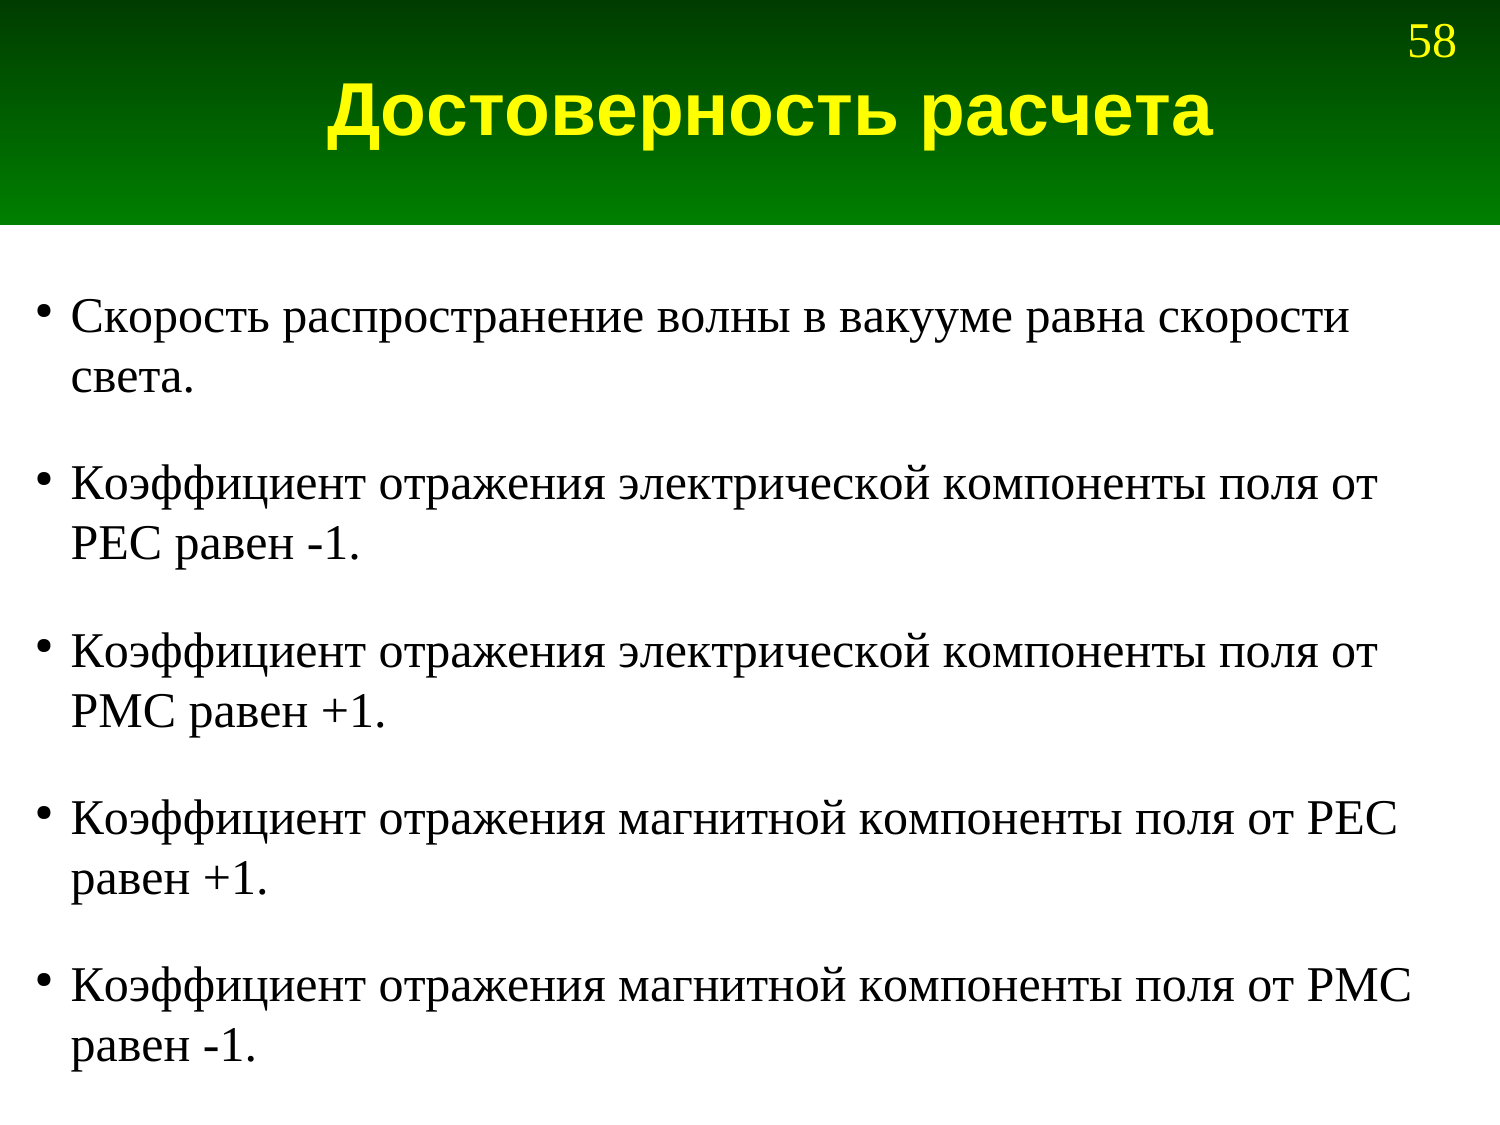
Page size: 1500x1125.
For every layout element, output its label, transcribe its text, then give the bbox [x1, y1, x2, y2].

title Достоверность расчета [100, 7, 1441, 204]
text_box Скорость распространение волны в вакууме равна скорости света. Коэффициент отражения электрической компоненты поля от PEC равен -1. Коэффициент отражения электрической компоненты поля от PMC равен +1. Коэффициент отражения магнитной компоненты поля от PEC равен +1. Коэффициент отражения магнитной компоненты поля от PMC равен -1. [20, 275, 1473, 1079]
